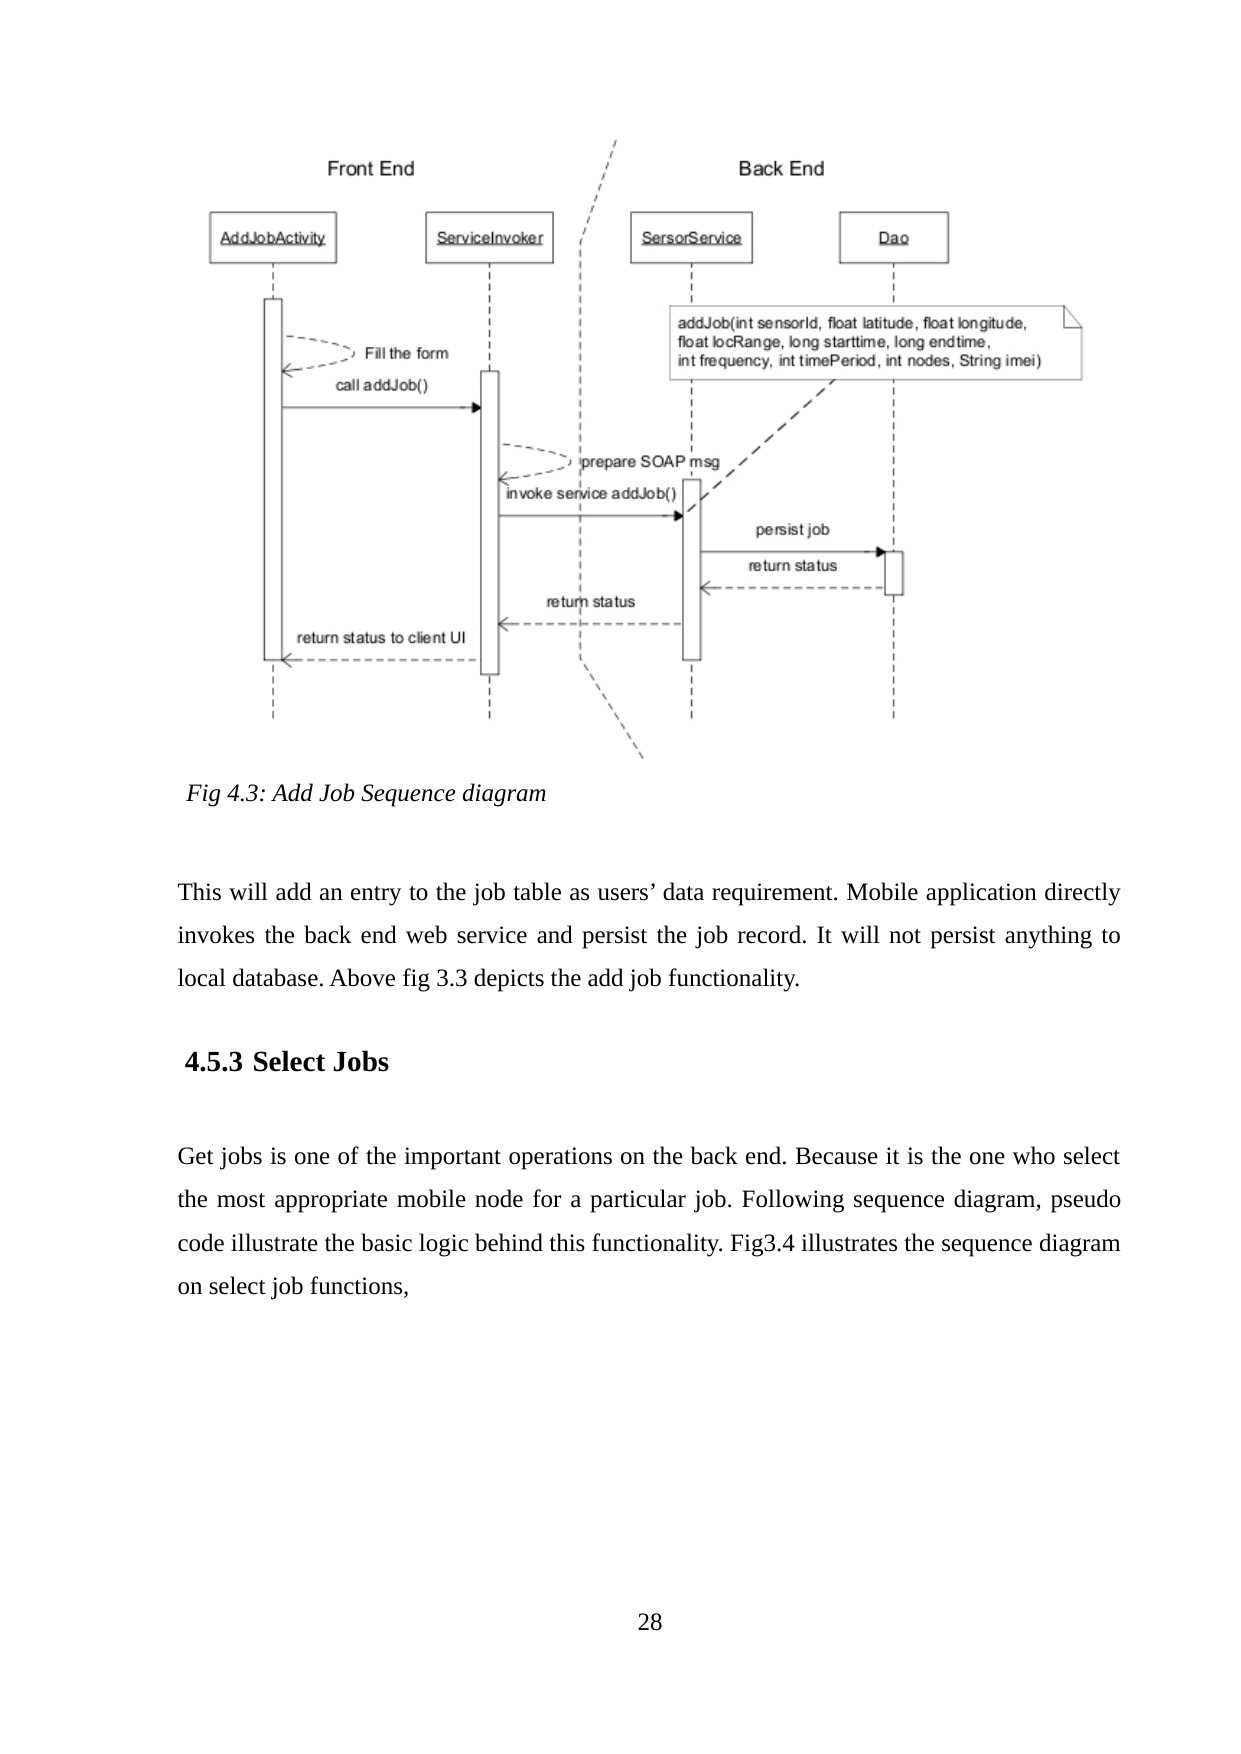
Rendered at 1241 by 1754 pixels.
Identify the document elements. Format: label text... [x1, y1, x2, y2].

picture [186, 128, 1101, 779]
text This will add an entry to the job table as users’ data requirement. Mobile application directly invokes the back end web service and persist the job record. It will not persist anything to local database. Above fig 3.3 depicts the add job functionality. [177, 877, 1122, 992]
text Fig 4.3: Add Job Sequence diagram [186, 779, 1100, 807]
subtitle Select Jobs [177, 1044, 1122, 1077]
text Get jobs is one of the important operations on the back end. Because it is the one who select the most appropriate mobile node for a particular job. Following sequence diagram, pseudo code illustrate the basic logic behind this functionality. Fig3.4 illustrates the sequence diagram on select job functions, [177, 1141, 1122, 1299]
